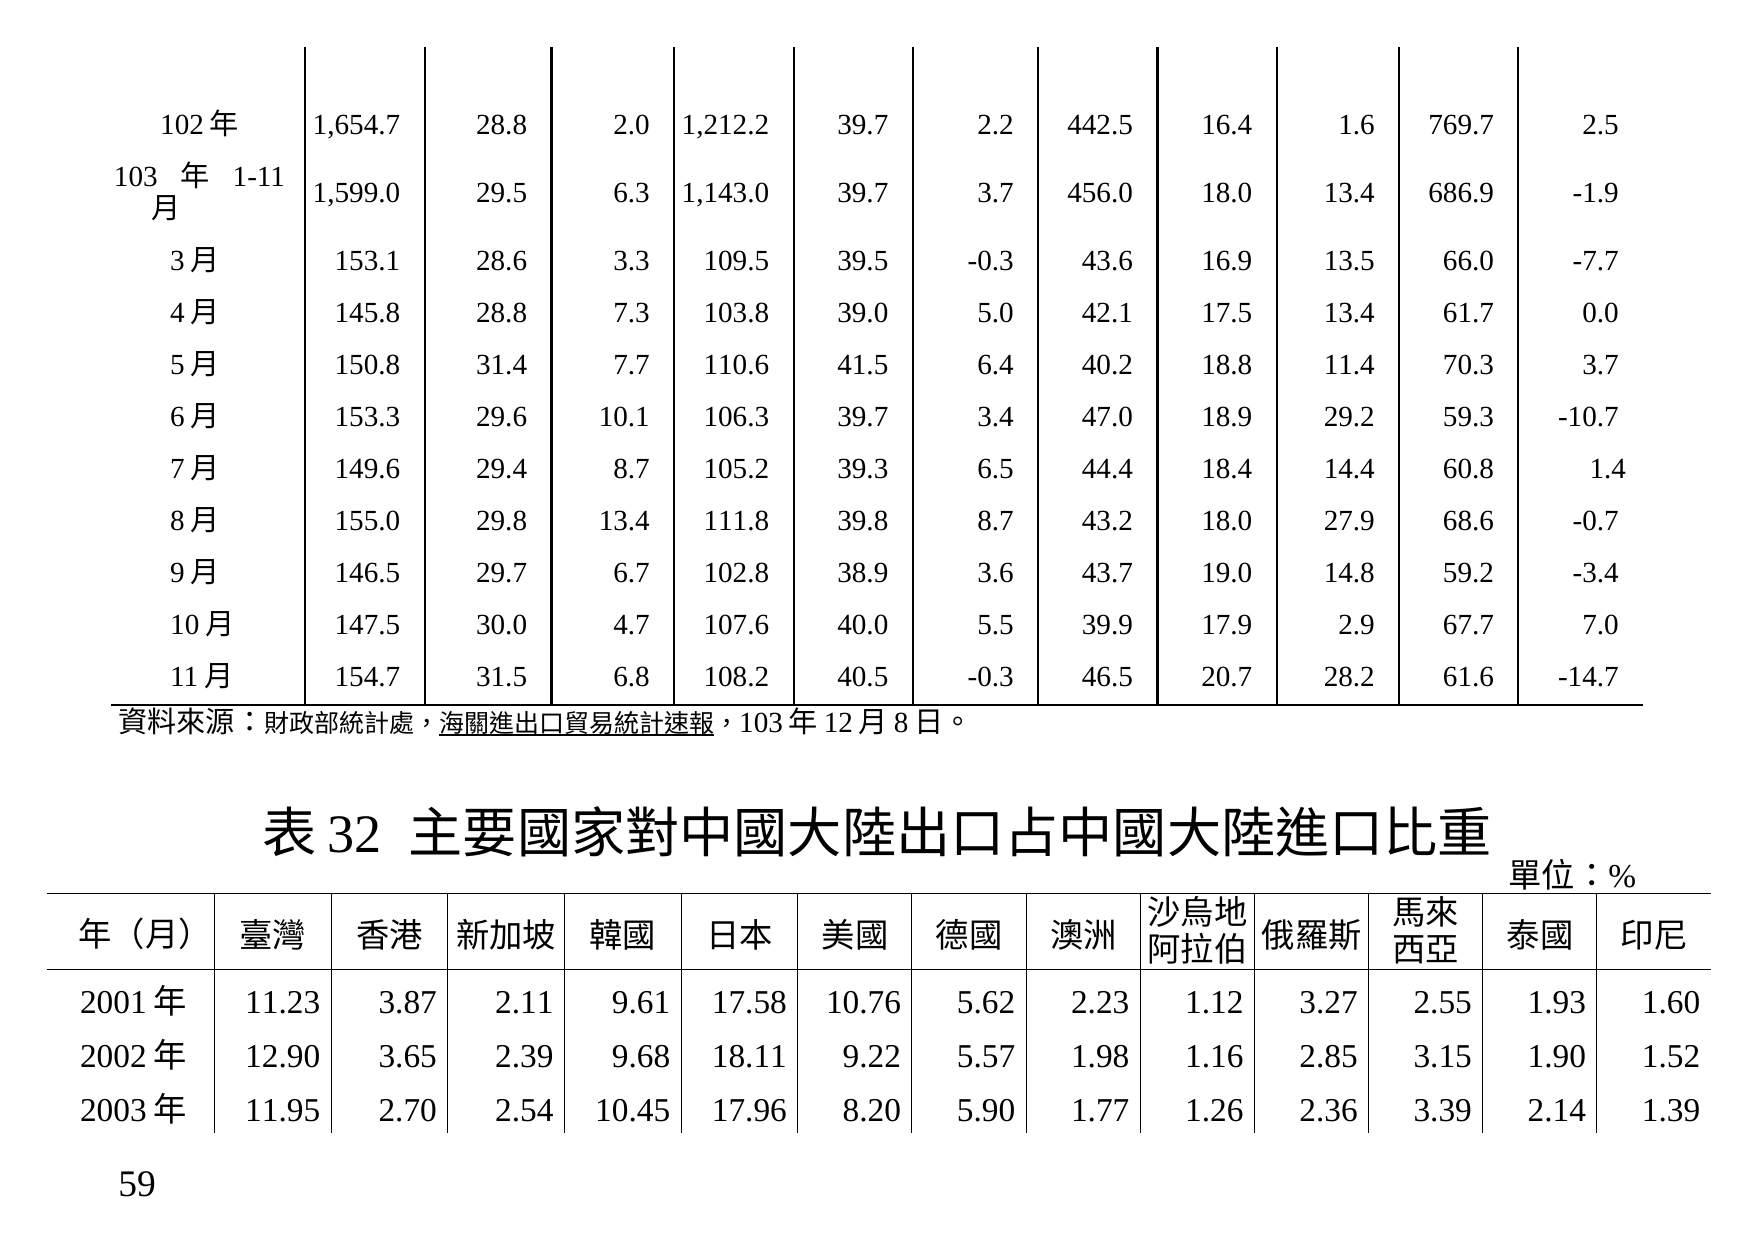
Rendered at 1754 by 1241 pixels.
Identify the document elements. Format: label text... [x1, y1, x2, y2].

table_cell [553, 47, 673, 99]
table_cell 1.52 [1597, 1024, 1711, 1078]
table_cell 2.54 [448, 1079, 564, 1133]
table_cell 3月 [111, 235, 304, 287]
table_cell 2.2 [914, 99, 1037, 151]
table_cell 3.3 [553, 235, 673, 287]
table_cell 43.2 [1039, 495, 1156, 547]
table_cell 2001年 [47, 970, 214, 1024]
table_cell 2.9 [1278, 599, 1398, 651]
table_cell 13.4 [1278, 287, 1398, 339]
table_cell 1.16 [1141, 1024, 1254, 1078]
table_cell 3.6 [914, 547, 1037, 599]
table_cell 9.68 [565, 1024, 681, 1078]
table_cell 456.0 [1039, 151, 1156, 235]
table_cell 147.5 [306, 599, 424, 651]
table_cell -7.7 [1519, 235, 1643, 287]
table_cell 11.95 [215, 1079, 331, 1133]
table_cell 13.5 [1278, 235, 1398, 287]
table_cell 7.3 [553, 287, 673, 339]
table_cell 9.22 [798, 1024, 911, 1078]
table_cell 10.45 [565, 1079, 681, 1133]
table_cell 43.6 [1039, 235, 1156, 287]
table_cell 3.4 [914, 391, 1037, 443]
table_cell [111, 47, 304, 99]
table_header 美國 [798, 894, 911, 969]
table_cell 38.9 [795, 547, 912, 599]
table_cell 29.8 [426, 495, 550, 547]
table_cell 7.7 [553, 339, 673, 391]
table_header 沙烏地阿拉伯 [1141, 894, 1254, 969]
table_cell 29.7 [426, 547, 550, 599]
table_cell 2.70 [332, 1079, 447, 1133]
table_cell 39.8 [795, 495, 912, 547]
table_cell 1.4 [1519, 443, 1643, 495]
table_cell 150.8 [306, 339, 424, 391]
table_cell 155.0 [306, 495, 424, 547]
table_cell 110.6 [675, 339, 793, 391]
table_cell 17.5 [1159, 287, 1276, 339]
table_cell 41.5 [795, 339, 912, 391]
table_header 印尼 [1597, 894, 1711, 969]
table_cell 5.90 [912, 1079, 1026, 1133]
table_cell 8.7 [553, 443, 673, 495]
table_cell 13.4 [553, 495, 673, 547]
table_cell 442.5 [1039, 99, 1156, 151]
table_cell 11.23 [215, 970, 331, 1024]
table_cell 59.2 [1400, 547, 1517, 599]
table_cell 8.20 [798, 1079, 911, 1133]
table_cell 1.90 [1483, 1024, 1596, 1078]
table_cell 153.3 [306, 391, 424, 443]
table_cell 1.12 [1141, 970, 1254, 1024]
table_cell [306, 47, 424, 99]
table_header 韓國 [565, 894, 681, 969]
table_header 臺灣 [215, 894, 331, 969]
table_cell 4.7 [553, 599, 673, 651]
text 表32 主要國家對中國大陸出口占中國大陸進口比重 [118, 806, 1636, 864]
table_cell 10.76 [798, 970, 911, 1024]
table_cell [675, 47, 793, 99]
table_cell 29.4 [426, 443, 550, 495]
table_cell 17.9 [1159, 599, 1276, 651]
table_cell 2.0 [553, 99, 673, 151]
table_cell -0.3 [914, 651, 1037, 703]
table_cell 59.3 [1400, 391, 1517, 443]
table_cell 0.0 [1519, 287, 1643, 339]
table_cell 18.9 [1159, 391, 1276, 443]
table_cell 39.5 [795, 235, 912, 287]
table_cell 108.2 [675, 651, 793, 703]
table_cell 1.77 [1027, 1079, 1140, 1133]
table_cell 13.4 [1278, 151, 1398, 235]
table_cell 10月 [111, 599, 304, 651]
table_cell 111.8 [675, 495, 793, 547]
table_cell 19.0 [1159, 547, 1276, 599]
table_cell 7.0 [1519, 599, 1643, 651]
table_cell 153.1 [306, 235, 424, 287]
table_cell -0.3 [914, 235, 1037, 287]
table_cell 1.60 [1597, 970, 1711, 1024]
table_cell 16.4 [1159, 99, 1276, 151]
table_cell 769.7 [1400, 99, 1517, 151]
table_header 日本 [682, 894, 797, 969]
table_cell 102年 [111, 99, 304, 151]
table_header 俄羅斯 [1255, 894, 1368, 969]
table_cell 29.6 [426, 391, 550, 443]
table_cell 29.2 [1278, 391, 1398, 443]
text 單位：% [118, 864, 1636, 893]
table_cell 103.8 [675, 287, 793, 339]
table_cell 1.39 [1597, 1079, 1711, 1133]
table_cell 20.7 [1159, 651, 1276, 703]
table_cell 2.55 [1369, 970, 1482, 1024]
table_cell 1.6 [1278, 99, 1398, 151]
table_cell 2002年 [47, 1024, 214, 1078]
table_cell 3.15 [1369, 1024, 1482, 1078]
table_cell -3.4 [1519, 547, 1643, 599]
table_header 香港 [332, 894, 447, 969]
table_cell 39.7 [795, 151, 912, 235]
table_cell -10.7 [1519, 391, 1643, 443]
table_header 澳洲 [1027, 894, 1140, 969]
table_cell 4月 [111, 287, 304, 339]
table_cell 3.7 [1519, 339, 1643, 391]
table_cell 40.2 [1039, 339, 1156, 391]
table_cell 11月 [111, 651, 304, 703]
table_cell 28.6 [426, 235, 550, 287]
table_cell 6月 [111, 391, 304, 443]
table_cell 70.3 [1400, 339, 1517, 391]
table_cell 43.7 [1039, 547, 1156, 599]
table_cell -0.7 [1519, 495, 1643, 547]
table_cell 102.8 [675, 547, 793, 599]
table_cell 106.3 [675, 391, 793, 443]
table_header 泰國 [1483, 894, 1596, 969]
table_cell 2.39 [448, 1024, 564, 1078]
table_cell 2.23 [1027, 970, 1140, 1024]
table_header 德國 [912, 894, 1026, 969]
table_cell 47.0 [1039, 391, 1156, 443]
table_cell 46.5 [1039, 651, 1156, 703]
table_cell -14.7 [1519, 651, 1643, 703]
table_cell 68.6 [1400, 495, 1517, 547]
table_cell 5.57 [912, 1024, 1026, 1078]
table_cell 6.3 [553, 151, 673, 235]
table_cell 39.3 [795, 443, 912, 495]
table_header 年（月） [47, 894, 214, 969]
table_cell 27.9 [1278, 495, 1398, 547]
table_cell -1.9 [1519, 151, 1643, 235]
table_cell 1.93 [1483, 970, 1596, 1024]
table_cell 67.7 [1400, 599, 1517, 651]
table_cell [1519, 47, 1643, 99]
table_cell 18.8 [1159, 339, 1276, 391]
table_cell 61.7 [1400, 287, 1517, 339]
table_cell 8月 [111, 495, 304, 547]
table_cell 3.39 [1369, 1079, 1482, 1133]
table_cell 44.4 [1039, 443, 1156, 495]
table_cell 18.11 [682, 1024, 797, 1078]
table_cell 1,599.0 [306, 151, 424, 235]
table_cell 3.65 [332, 1024, 447, 1078]
table_cell 6.4 [914, 339, 1037, 391]
table_cell 28.8 [426, 287, 550, 339]
table_cell 10.1 [553, 391, 673, 443]
table_cell 2.11 [448, 970, 564, 1024]
table_cell 18.0 [1159, 151, 1276, 235]
table_cell 2.36 [1255, 1079, 1368, 1133]
table_cell 2.14 [1483, 1079, 1596, 1133]
table_cell 2003年 [47, 1079, 214, 1133]
table_cell 31.5 [426, 651, 550, 703]
table_cell 1,143.0 [675, 151, 793, 235]
table_cell 17.58 [682, 970, 797, 1024]
table_cell 11.4 [1278, 339, 1398, 391]
table_cell 5.62 [912, 970, 1026, 1024]
table_cell 103年1-11月 [111, 151, 304, 235]
table_header 馬來 西亞 [1369, 894, 1482, 969]
table_cell [914, 47, 1037, 99]
table_cell 42.1 [1039, 287, 1156, 339]
table_cell [426, 47, 550, 99]
table_cell 40.5 [795, 651, 912, 703]
table_cell 6.8 [553, 651, 673, 703]
table_cell [795, 47, 912, 99]
table_cell 39.9 [1039, 599, 1156, 651]
table_cell 686.9 [1400, 151, 1517, 235]
table_cell 5月 [111, 339, 304, 391]
table_cell 7月 [111, 443, 304, 495]
table_cell 6.7 [553, 547, 673, 599]
table_cell 61.6 [1400, 651, 1517, 703]
table_cell [1278, 47, 1398, 99]
table_cell 28.8 [426, 99, 550, 151]
table_cell 146.5 [306, 547, 424, 599]
table_cell 3.87 [332, 970, 447, 1024]
table_cell 107.6 [675, 599, 793, 651]
table_cell 31.4 [426, 339, 550, 391]
table_cell 40.0 [795, 599, 912, 651]
table_cell 30.0 [426, 599, 550, 651]
table_cell 39.7 [795, 391, 912, 443]
table_cell 1.98 [1027, 1024, 1140, 1078]
table_cell 39.0 [795, 287, 912, 339]
table_cell 17.96 [682, 1079, 797, 1133]
table_cell 60.8 [1400, 443, 1517, 495]
table_cell 5.5 [914, 599, 1037, 651]
table_cell 6.5 [914, 443, 1037, 495]
table_cell 14.4 [1278, 443, 1398, 495]
table_cell [1159, 47, 1276, 99]
table_cell 2.85 [1255, 1024, 1368, 1078]
table_cell 18.4 [1159, 443, 1276, 495]
table_cell 18.0 [1159, 495, 1276, 547]
table_cell 1.26 [1141, 1079, 1254, 1133]
table_cell 105.2 [675, 443, 793, 495]
table_cell 3.7 [914, 151, 1037, 235]
table_cell 29.5 [426, 151, 550, 235]
table_cell 9.61 [565, 970, 681, 1024]
table_cell 145.8 [306, 287, 424, 339]
table_cell [1039, 47, 1156, 99]
table_cell 3.27 [1255, 970, 1368, 1024]
table_cell 16.9 [1159, 235, 1276, 287]
table_cell 149.6 [306, 443, 424, 495]
table_cell 5.0 [914, 287, 1037, 339]
table_cell 12.90 [215, 1024, 331, 1078]
table_cell 14.8 [1278, 547, 1398, 599]
table_cell 66.0 [1400, 235, 1517, 287]
table_cell 39.7 [795, 99, 912, 151]
table_cell 1,654.7 [306, 99, 424, 151]
table_cell 1,212.2 [675, 99, 793, 151]
table_cell 2.5 [1519, 99, 1643, 151]
table_cell 28.2 [1278, 651, 1398, 703]
table_cell 154.7 [306, 651, 424, 703]
table_cell 8.7 [914, 495, 1037, 547]
text 資料來源：財政部統計處，海關進出口貿易統計速報，103年12月8日。 [118, 706, 1636, 739]
table_cell [1400, 47, 1517, 99]
table_header 新加坡 [448, 894, 564, 969]
table_cell 109.5 [675, 235, 793, 287]
table_cell 9月 [111, 547, 304, 599]
